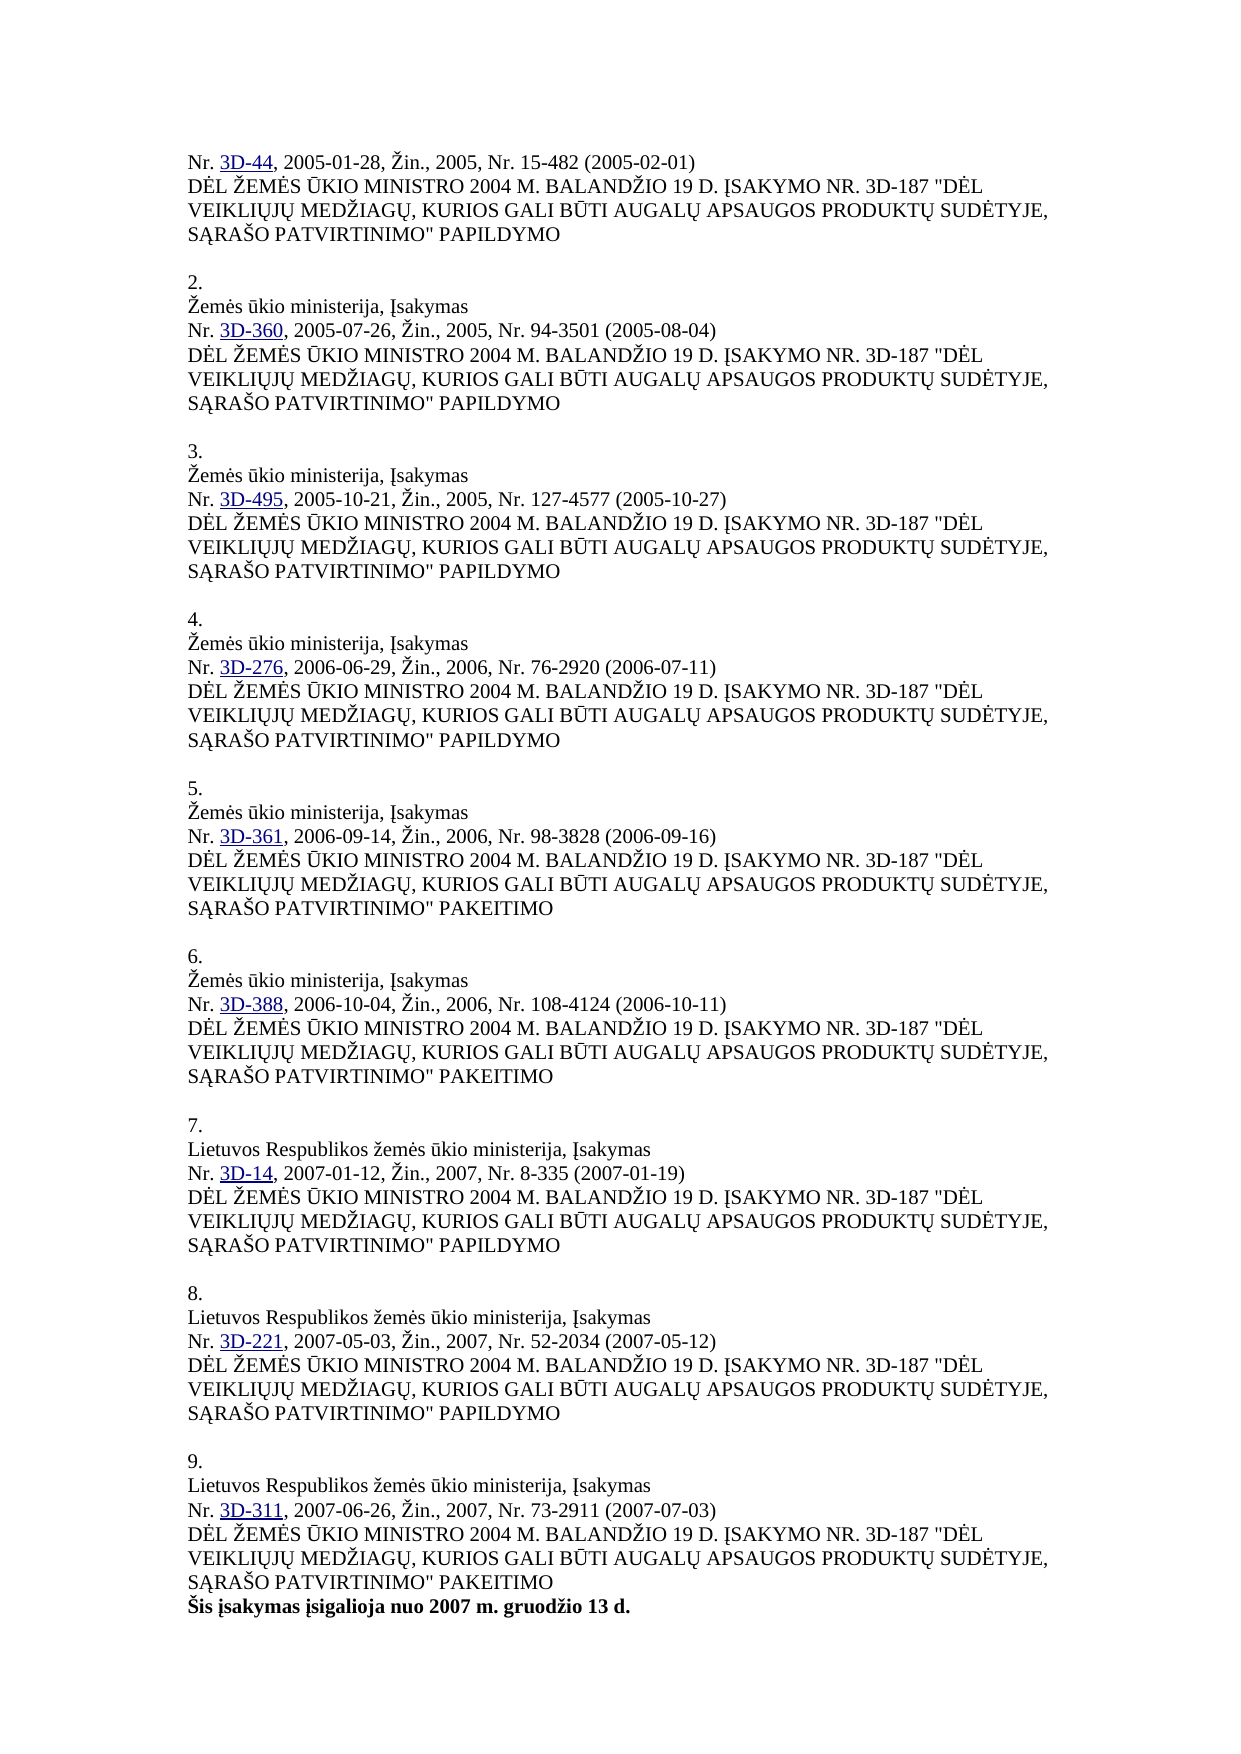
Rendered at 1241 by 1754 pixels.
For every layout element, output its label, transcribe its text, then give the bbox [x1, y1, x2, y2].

text DĖL ŽEMĖS ŪKIO MINISTRO 2004 M. BALANDŽIO 19 D. ĮSAKYMO NR. 3D-187 "DĖL VEIKLIŲJŲ MEDŽIAGŲ, KURIOS GALI BŪTI AUGALŲ APSAUGOS PRODUKTŲ SUDĖTYJE, SĄRAŠO PATVIRTINIMO" PAPILDYMO [187, 174, 1053, 246]
text DĖL ŽEMĖS ŪKIO MINISTRO 2004 M. BALANDŽIO 19 D. ĮSAKYMO NR. 3D-187 "DĖL VEIKLIŲJŲ MEDŽIAGŲ, KURIOS GALI BŪTI AUGALŲ APSAUGOS PRODUKTŲ SUDĖTYJE, SĄRAŠO PATVIRTINIMO" PAPILDYMO [187, 1185, 1053, 1257]
text Žemės ūkio ministerija, Įsakymas [187, 800, 1053, 824]
text Nr. 3D-14, 2007-01-12, Žin., 2007, Nr. 8-335 (2007-01-19) [187, 1161, 1053, 1185]
text DĖL ŽEMĖS ŪKIO MINISTRO 2004 M. BALANDŽIO 19 D. ĮSAKYMO NR. 3D-187 "DĖL VEIKLIŲJŲ MEDŽIAGŲ, KURIOS GALI BŪTI AUGALŲ APSAUGOS PRODUKTŲ SUDĖTYJE, SĄRAŠO PATVIRTINIMO" PAKEITIMO [187, 848, 1053, 920]
text DĖL ŽEMĖS ŪKIO MINISTRO 2004 M. BALANDŽIO 19 D. ĮSAKYMO NR. 3D-187 "DĖL VEIKLIŲJŲ MEDŽIAGŲ, KURIOS GALI BŪTI AUGALŲ APSAUGOS PRODUKTŲ SUDĖTYJE, SĄRAŠO PATVIRTINIMO" PAPILDYMO [187, 511, 1053, 583]
text Nr. 3D-495, 2005-10-21, Žin., 2005, Nr. 127-4577 (2005-10-27) [187, 487, 1053, 511]
text DĖL ŽEMĖS ŪKIO MINISTRO 2004 M. BALANDŽIO 19 D. ĮSAKYMO NR. 3D-187 "DĖL VEIKLIŲJŲ MEDŽIAGŲ, KURIOS GALI BŪTI AUGALŲ APSAUGOS PRODUKTŲ SUDĖTYJE, SĄRAŠO PATVIRTINIMO" PAKEITIMO [187, 1016, 1053, 1088]
text 9. [187, 1449, 1053, 1473]
text Žemės ūkio ministerija, Įsakymas [187, 463, 1053, 487]
text 3. [187, 439, 1053, 463]
text Nr. 3D-311, 2007-06-26, Žin., 2007, Nr. 73-2911 (2007-07-03) [187, 1497, 1238, 1522]
text 6. [187, 944, 1053, 968]
text Lietuvos Respublikos žemės ūkio ministerija, Įsakymas [187, 1473, 1053, 1497]
text Šis įsakymas įsigalioja nuo 2007 m. gruodžio 13 d. [187, 1594, 1053, 1618]
text 2. [187, 270, 1053, 294]
text DĖL ŽEMĖS ŪKIO MINISTRO 2004 M. BALANDŽIO 19 D. ĮSAKYMO NR. 3D-187 "DĖL VEIKLIŲJŲ MEDŽIAGŲ, KURIOS GALI BŪTI AUGALŲ APSAUGOS PRODUKTŲ SUDĖTYJE, SĄRAŠO PATVIRTINIMO" PAPILDYMO [187, 679, 1053, 752]
text Nr. 3D-221, 2007-05-03, Žin., 2007, Nr. 52-2034 (2007-05-12) [187, 1329, 1053, 1353]
text Lietuvos Respublikos žemės ūkio ministerija, Įsakymas [187, 1305, 1053, 1329]
text Nr. 3D-388, 2006-10-04, Žin., 2006, Nr. 108-4124 (2006-10-11) [187, 992, 1053, 1016]
text Žemės ūkio ministerija, Įsakymas [187, 294, 1053, 318]
text DĖL ŽEMĖS ŪKIO MINISTRO 2004 M. BALANDŽIO 19 D. ĮSAKYMO NR. 3D-187 "DĖL VEIKLIŲJŲ MEDŽIAGŲ, KURIOS GALI BŪTI AUGALŲ APSAUGOS PRODUKTŲ SUDĖTYJE, SĄRAŠO PATVIRTINIMO" PAPILDYMO [187, 342, 1053, 415]
text Nr. 3D-361, 2006-09-14, Žin., 2006, Nr. 98-3828 (2006-09-16) [187, 824, 1053, 848]
text Nr. 3D-360, 2005-07-26, Žin., 2005, Nr. 94-3501 (2005-08-04) [187, 318, 1053, 342]
text DĖL ŽEMĖS ŪKIO MINISTRO 2004 M. BALANDŽIO 19 D. ĮSAKYMO NR. 3D-187 "DĖL VEIKLIŲJŲ MEDŽIAGŲ, KURIOS GALI BŪTI AUGALŲ APSAUGOS PRODUKTŲ SUDĖTYJE, SĄRAŠO PATVIRTINIMO" PAPILDYMO [187, 1353, 1053, 1425]
text DĖL ŽEMĖS ŪKIO MINISTRO 2004 M. BALANDŽIO 19 D. ĮSAKYMO NR. 3D-187 "DĖL VEIKLIŲJŲ MEDŽIAGŲ, KURIOS GALI BŪTI AUGALŲ APSAUGOS PRODUKTŲ SUDĖTYJE, SĄRAŠO PATVIRTINIMO" PAKEITIMO [187, 1522, 1053, 1594]
text 5. [187, 776, 1053, 800]
text 8. [187, 1281, 1053, 1305]
text Žemės ūkio ministerija, Įsakymas [187, 968, 1053, 992]
text 7. [187, 1112, 1053, 1137]
text 4. [187, 607, 1053, 631]
text Lietuvos Respublikos žemės ūkio ministerija, Įsakymas [187, 1137, 1053, 1161]
text Žemės ūkio ministerija, Įsakymas [187, 631, 1053, 655]
text Nr. 3D-44, 2005-01-28, Žin., 2005, Nr. 15-482 (2005-02-01) [187, 150, 1053, 174]
text Nr. 3D-276, 2006-06-29, Žin., 2006, Nr. 76-2920 (2006-07-11) [187, 655, 1053, 679]
